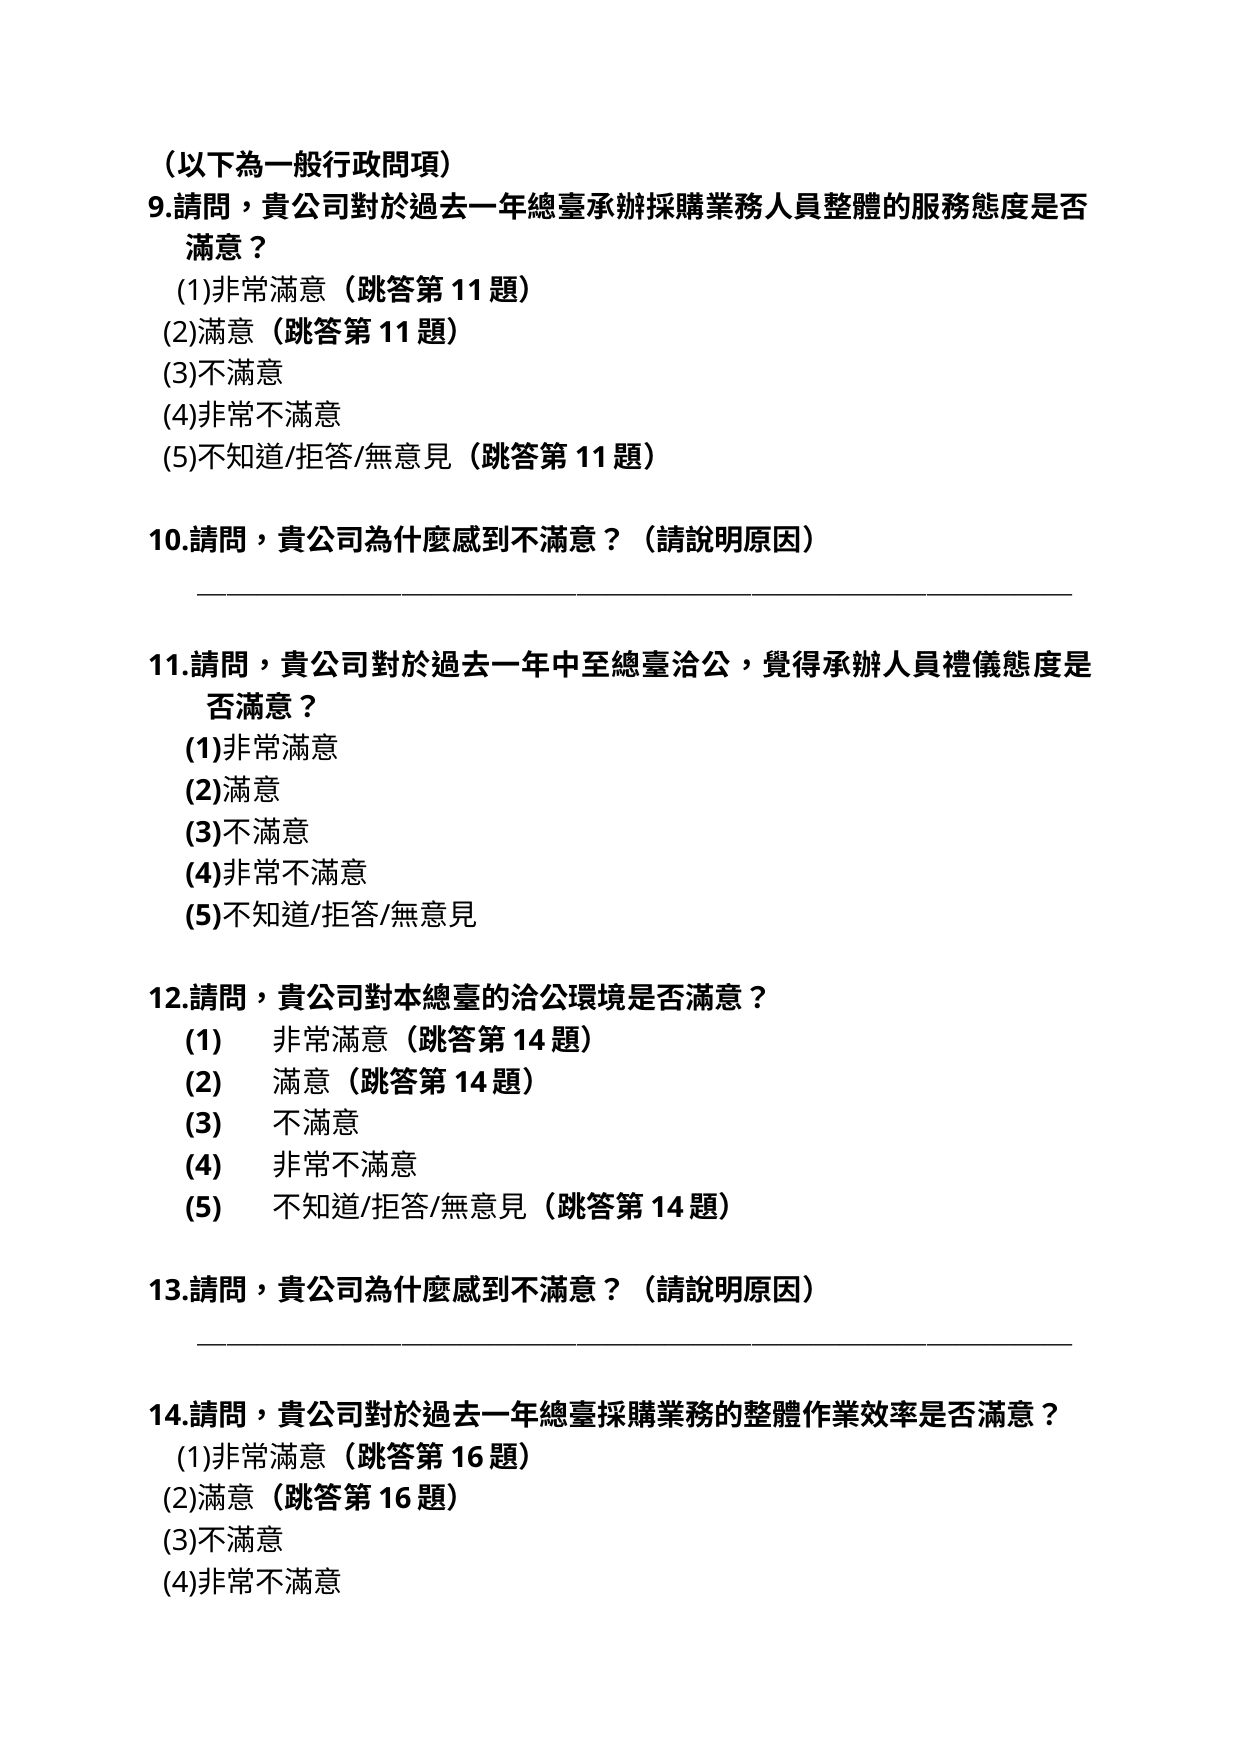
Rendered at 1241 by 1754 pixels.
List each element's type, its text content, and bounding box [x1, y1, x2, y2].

list 不知道/拒答/無意見（跳答第14題） [185, 1184, 1092, 1226]
text 13.請問，貴公司為什麼感到不滿意？（請說明原因） [148, 1267, 1092, 1309]
text (2)滿意（跳答第11題） [148, 309, 1092, 351]
list 滿意（跳答第14題） [185, 1059, 1092, 1101]
text ＿＿＿＿＿＿＿＿＿＿＿＿＿＿＿＿＿＿＿＿＿＿＿＿＿＿＿＿＿＿ [198, 559, 1092, 601]
text (4)非常不滿意 [148, 392, 1092, 434]
list 非常滿意 [185, 726, 1092, 767]
text (5)不知道/拒答/無意見（跳答第11題） [148, 434, 1092, 476]
text (1)非常滿意（跳答第11題） [148, 267, 1092, 309]
text (2)滿意（跳答第16題） [148, 1476, 1092, 1517]
text 14.請問，貴公司對於過去一年總臺採購業務的整體作業效率是否滿意？ [148, 1392, 1092, 1434]
list 不滿意 [185, 809, 1092, 851]
text (1)非常滿意（跳答第16題） [148, 1434, 1092, 1476]
text (3)不滿意 [148, 351, 1092, 392]
text 9.請問，貴公司對於過去一年總臺承辦採購業務人員整體的服務態度是否滿意？ [148, 184, 1092, 267]
text (3)不滿意 [148, 1517, 1092, 1559]
list 非常不滿意 [185, 851, 1092, 892]
text （以下為一般行政問項） [148, 142, 1092, 184]
list 非常滿意（跳答第14題） [185, 1017, 1092, 1059]
list 不滿意 [185, 1101, 1092, 1142]
text 12.請問，貴公司對本總臺的洽公環境是否滿意？ [148, 976, 1092, 1017]
text 11.請問，貴公司對於過去一年中至總臺洽公，覺得承辦人員禮儀態度是否滿意？ [148, 642, 1092, 726]
list 不知道/拒答/無意見 [185, 892, 1092, 934]
text (4)非常不滿意 [148, 1559, 1092, 1601]
list 滿意 [185, 767, 1092, 809]
text ＿＿＿＿＿＿＿＿＿＿＿＿＿＿＿＿＿＿＿＿＿＿＿＿＿＿＿＿＿＿ [198, 1309, 1092, 1351]
list 非常不滿意 [185, 1142, 1092, 1184]
text 10.請問，貴公司為什麼感到不滿意？（請說明原因） [148, 517, 1092, 559]
